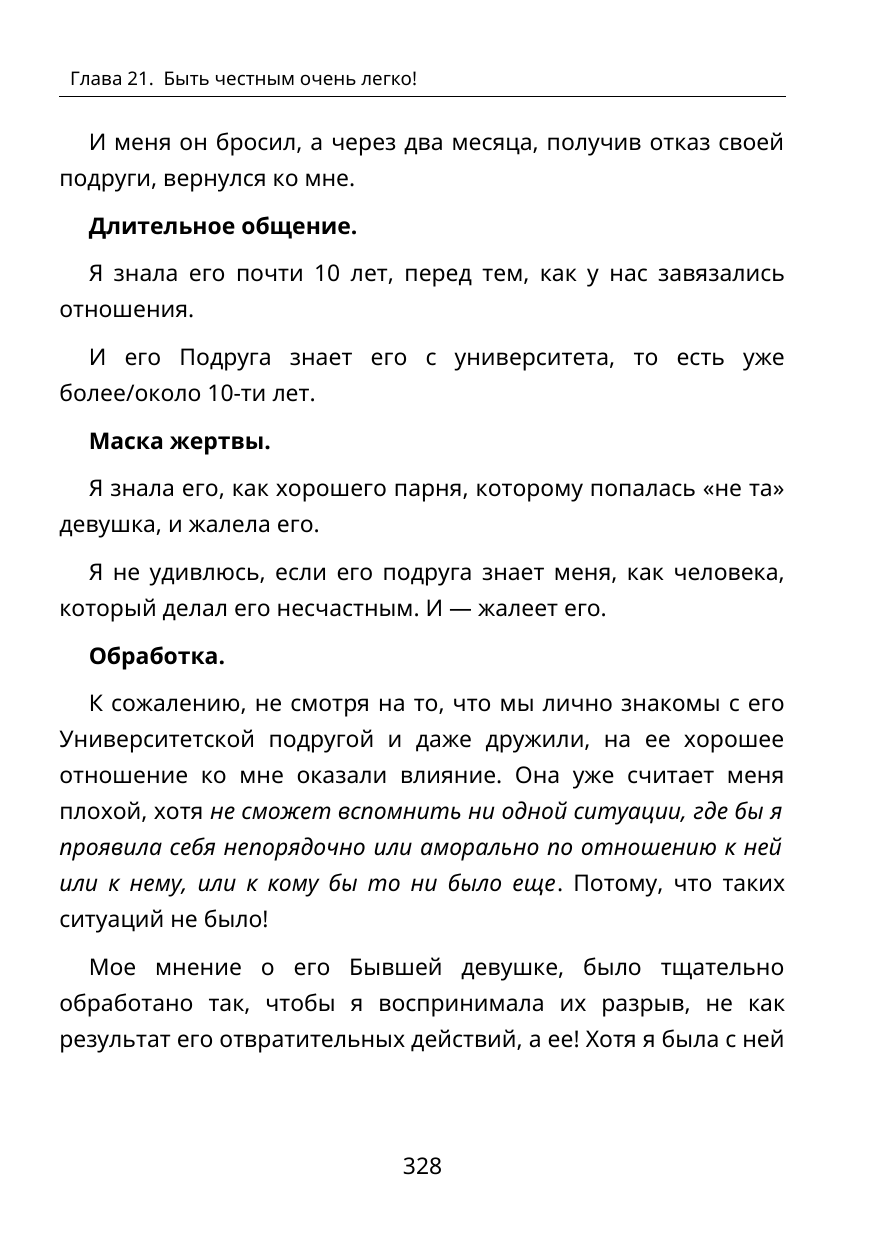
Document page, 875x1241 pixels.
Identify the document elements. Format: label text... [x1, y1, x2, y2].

text Я знала его почти 10 лет, перед тем, как у нас завязались отношения. [59, 257, 786, 324]
text И меня он бросил, а через два месяца, получив отказ своей подруги, вернулся ко мне. [59, 126, 786, 193]
text Обработка. [59, 640, 786, 671]
text Маска жертвы. [59, 425, 786, 456]
text Я не удивлюсь, если его подруга знает меня, как человека, который делал его несчастным. И — жалеет его. [59, 556, 786, 623]
text К сожалению, не смотря на то, что мы лично знакомы с его Университетской подругой и даже дружили, на ее хорошее отношение ко мне оказали влияние. Она уже считает меня плохой, хотя не сможет вспомнить ни одной ситуации, где бы я проявила себя непорядочно или аморально по отношению к ней или к нему, или к кому бы то ни было еще. Потому, что таких ситуаций не было! [59, 687, 786, 934]
text Длительное общение. [59, 210, 786, 241]
text Мое мнение о его Бывшей девушке, было тщательно обработано так, чтобы я воспринимала их разрыв, не как результат его отвратительных действий, а ее! Хотя я была с ней [59, 951, 786, 1054]
text И его Подруга знает его с университета, то есть уже более/около 10-ти лет. [59, 341, 786, 408]
text Я знала его, как хорошего парня, которому попалась «не та» девушка, и жалела его. [59, 472, 786, 539]
